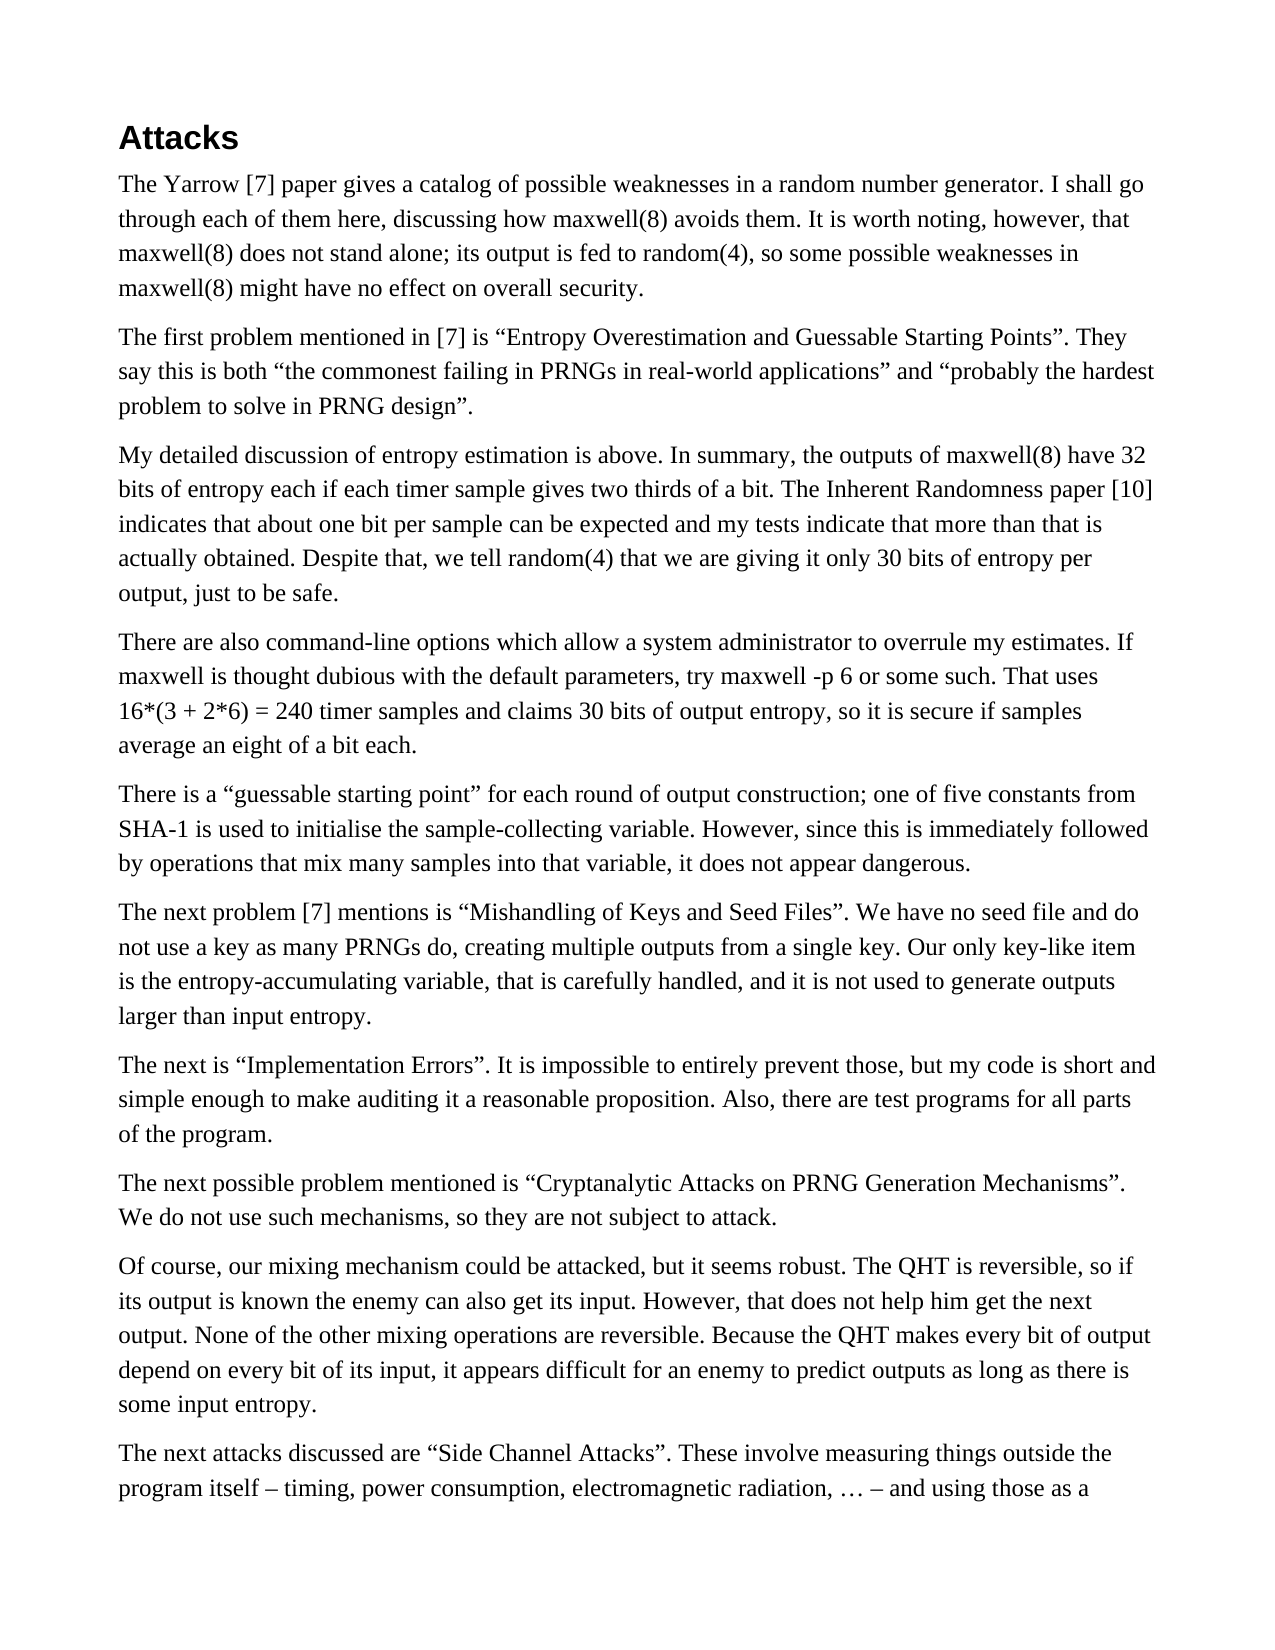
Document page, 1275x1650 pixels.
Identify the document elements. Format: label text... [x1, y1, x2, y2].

text My detailed discussion of entropy estimation is above. In summary, the outputs of maxwell(8) have 32 bits of entropy each if each timer sample gives two thirds of a bit. The Inherent Randomness paper [10] indicates that about one bit per sample can be expected and my tests indicate that more than that is actually obtained. Despite that, we tell random(4) that we are giving it only 30 bits of entropy per output, just to be safe. [118, 440, 1157, 606]
text The next problem [7] mentions is “Mishandling of Keys and Seed Files”. We have no seed file and do not use a key as many PRNGs do, creating multiple outputs from a single key. Our only key-like item is the entropy-accumulating variable, that is carefully handled, and it is not used to generate outputs larger than input entropy. [118, 897, 1157, 1029]
text Of course, our mixing mechanism could be attacked, but it seems robust. The QHT is reversible, so if its output is known the enemy can also get its input. However, that does not help him get the next output. None of the other mixing operations are reversible. Because the QHT makes every bit of output depend on every bit of its input, it appears difficult for an enemy to predict outputs as long as there is some input entropy. [118, 1251, 1157, 1418]
text There are also command-line options which allow a system administrator to overrule my estimates. If maxwell is thought dubious with the default parameters, try maxwell -p 6 or some such. That uses 16*(3 + 2*6) = 240 timer samples and claims 30 bits of output entropy, so it is secure if samples average an eight of a bit each. [118, 627, 1157, 759]
text The next attacks discussed are “Side Channel Attacks”. These involve measuring things outside the program itself – timing, power consumption, electromagnetic radiation, … – and using those as a [118, 1438, 1157, 1502]
text The first problem mentioned in [7] is “Entropy Overestimation and Guessable Starting Points”. They say this is both “the commonest failing in PRNGs in real-world applications” and “probably the hardest problem to solve in PRNG design”. [118, 322, 1157, 419]
text The Yarrow [7] paper gives a catalog of possible weaknesses in a random number generator. I shall go through each of them here, discussing how maxwell(8) avoids them. It is worth noting, however, that maxwell(8) does not stand alone; its output is fed to random(4), so some possible weaknesses in maxwell(8) might have no effect on overall security. [118, 169, 1157, 301]
text The next is “Implementation Errors”. It is impossible to entirely prevent those, but my code is short and simple enough to make auditing it a reasonable proposition. Also, there are test programs for all parts of the program. [118, 1050, 1157, 1147]
subtitle Attacks [118, 118, 1157, 157]
text The next possible problem mentioned is “Cryptanalytic Attacks on PRNG Generation Mechanisms”. We do not use such mechanisms, so they are not subject to attack. [118, 1168, 1157, 1231]
text There is a “guessable starting point” for each round of output construction; one of five constants from SHA-1 is used to initialise the sample-collecting variable. However, since this is immediately followed by operations that mix many samples into that variable, it does not appear dangerous. [118, 779, 1157, 877]
